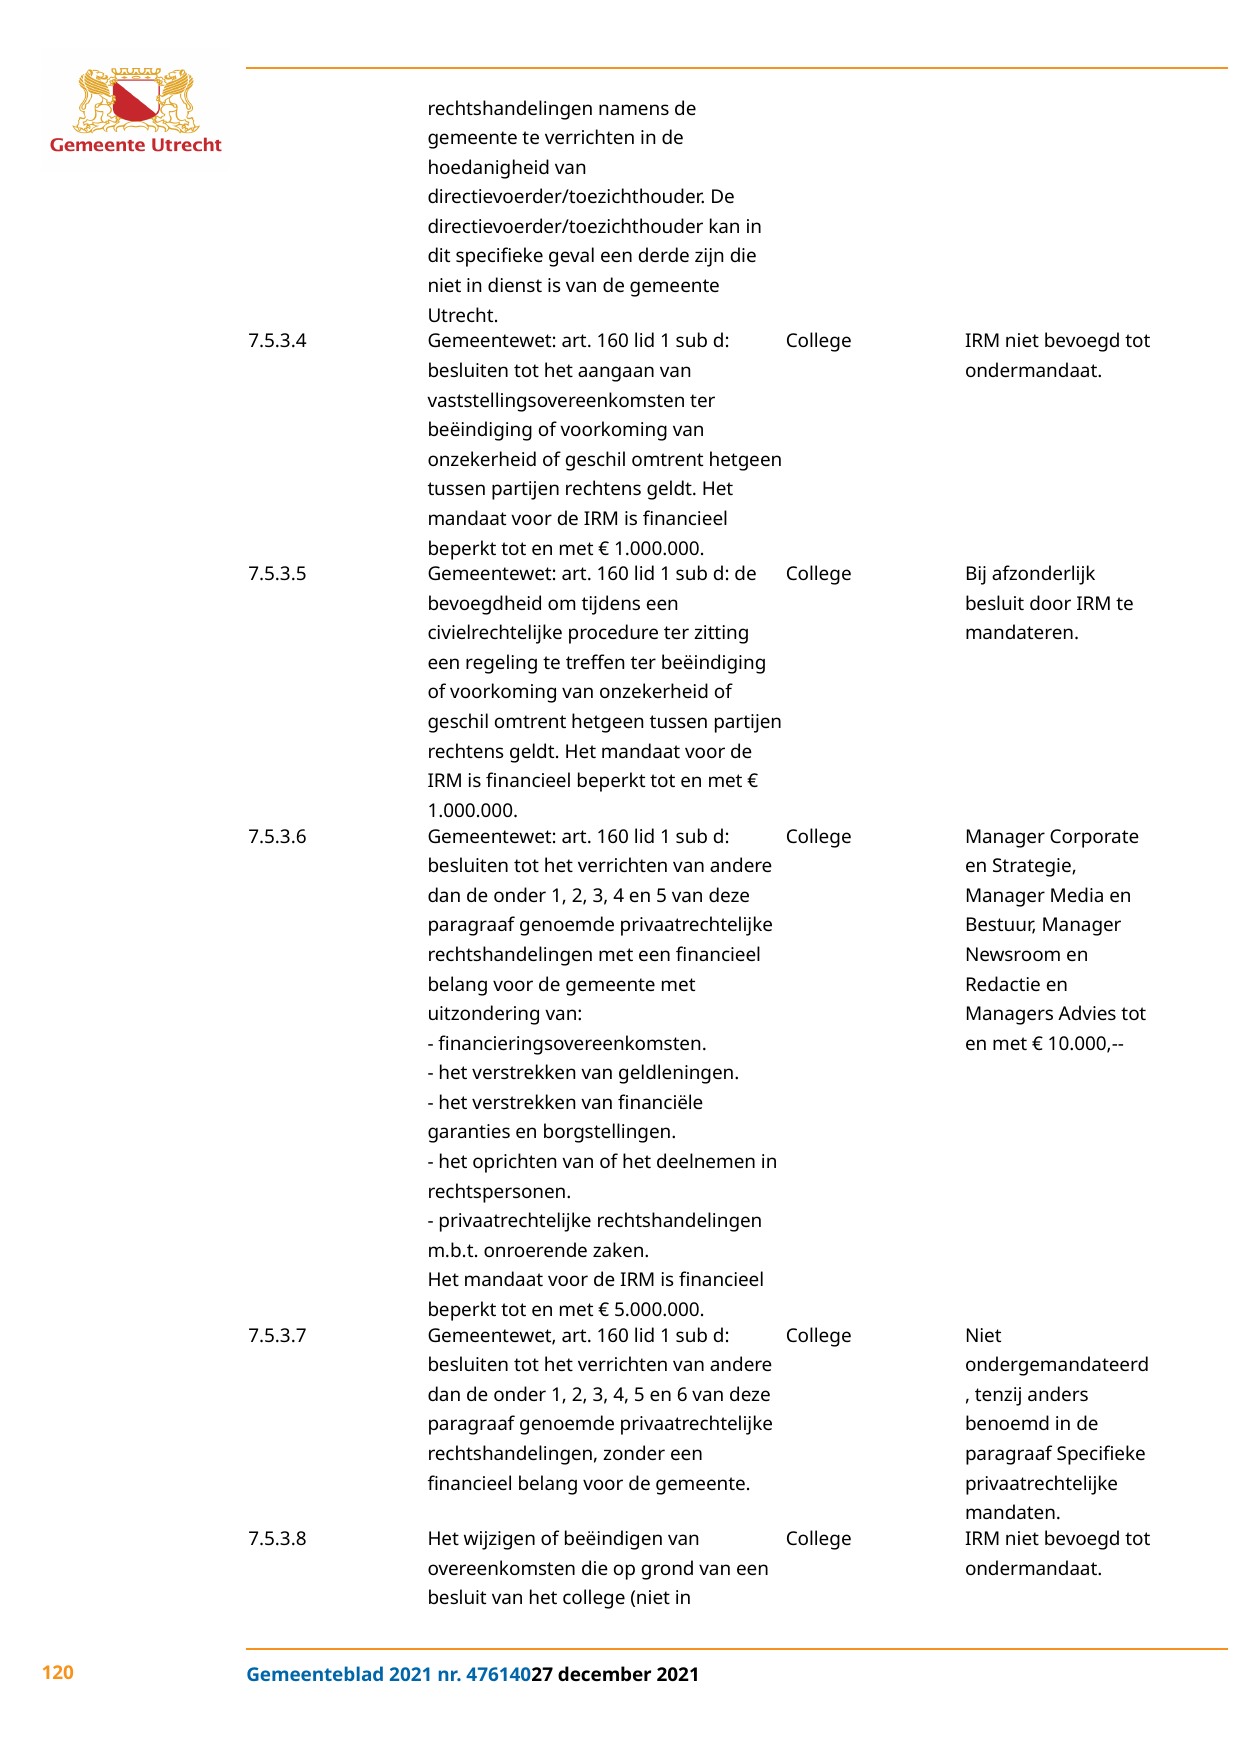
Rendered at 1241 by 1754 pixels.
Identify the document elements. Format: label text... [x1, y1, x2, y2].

table_cell 7.5.3.8 [248, 1525, 427, 1610]
table_cell Gemeentewet: art. 160 lid 1 sub d: besluiten tot het verrichten van andere dan de onder 1, 2, 3, 4 en 5 van deze paragraaf genoemde privaatrechtelijke rechtshandelingen met een financieel belang voor de gemeente met uitzondering van: - financieringsovereenkomsten. - het verstrekken van geldleningen. - het verstrekken van financiële garanties en borgstellingen. - het oprichten van of het deelnemen in rechtspersonen. - privaatrechtelijke rechtshandelingen m.b.t. onroerende zaken. Het mandaat voor de IRM is financieel beperkt tot en met € 5.000.000. [427, 823, 786, 1322]
table_cell IRM niet bevoegd tot ondermandaat. [965, 1525, 1152, 1610]
table_cell Gemeentewet: art. 160 lid 1 sub d: besluiten tot het aangaan van vaststellingsovereenkomsten ter beëindiging of voorkoming van onzekerheid of geschil omtrent hetgeen tussen partijen rechtens geldt. Het mandaat voor de IRM is financieel beperkt tot en met € 1.000.000. [427, 328, 786, 560]
table_cell Manager Corporate en Strategie, Manager Media en Bestuur, Manager Newsroom en Redactie en Managers Advies tot en met € 10.000,-- [965, 823, 1152, 1322]
table_cell Gemeentewet, art. 160 lid 1 sub d: besluiten tot het verrichten van andere dan de onder 1, 2, 3, 4, 5 en 6 van deze paragraaf genoemde privaatrechtelijke rechtshandelingen, zonder een financieel belang voor de gemeente. [427, 1322, 786, 1525]
table_cell Gemeentewet: art. 160 lid 1 sub d: de bevoegdheid om tijdens een civielrechtelijke procedure ter zitting een regeling te treffen ter beëindiging of voorkoming van onzekerheid of geschil omtrent hetgeen tussen partijen rechtens geldt. Het mandaat voor de IRM is financieel beperkt tot en met € 1.000.000. [427, 560, 786, 823]
table_cell Het wijzigen of beëindigen van overeenkomsten die op grond van een besluit van het college (niet in [427, 1525, 786, 1610]
table_cell 7.5.3.7 [248, 1322, 427, 1525]
table_cell [248, 95, 427, 328]
table_cell rechtshandelingen namens de gemeente te verrichten in de hoedanigheid van directievoerder/toezichthouder. De directievoerder/toezichthouder kan in dit specifieke geval een derde zijn die niet in dienst is van de gemeente Utrecht. [427, 95, 786, 328]
table_cell Niet ondergemandateerd, tenzij anders benoemd in de paragraaf Specifieke privaatrechtelijke mandaten. [965, 1322, 1152, 1525]
picture [41, 47, 231, 172]
table_cell College [786, 328, 965, 560]
table_cell College [786, 1322, 965, 1525]
table_cell College [786, 560, 965, 823]
table_cell Bij afzonderlijk besluit door IRM te mandateren. [965, 560, 1152, 823]
table_cell [965, 95, 1152, 328]
table_cell 7.5.3.6 [248, 823, 427, 1322]
table_cell 7.5.3.4 [248, 328, 427, 560]
table_cell College [786, 823, 965, 1322]
table_cell College [786, 1525, 965, 1610]
table_cell IRM niet bevoegd tot ondermandaat. [965, 328, 1152, 560]
table_cell [786, 95, 965, 328]
table_cell 7.5.3.5 [248, 560, 427, 823]
